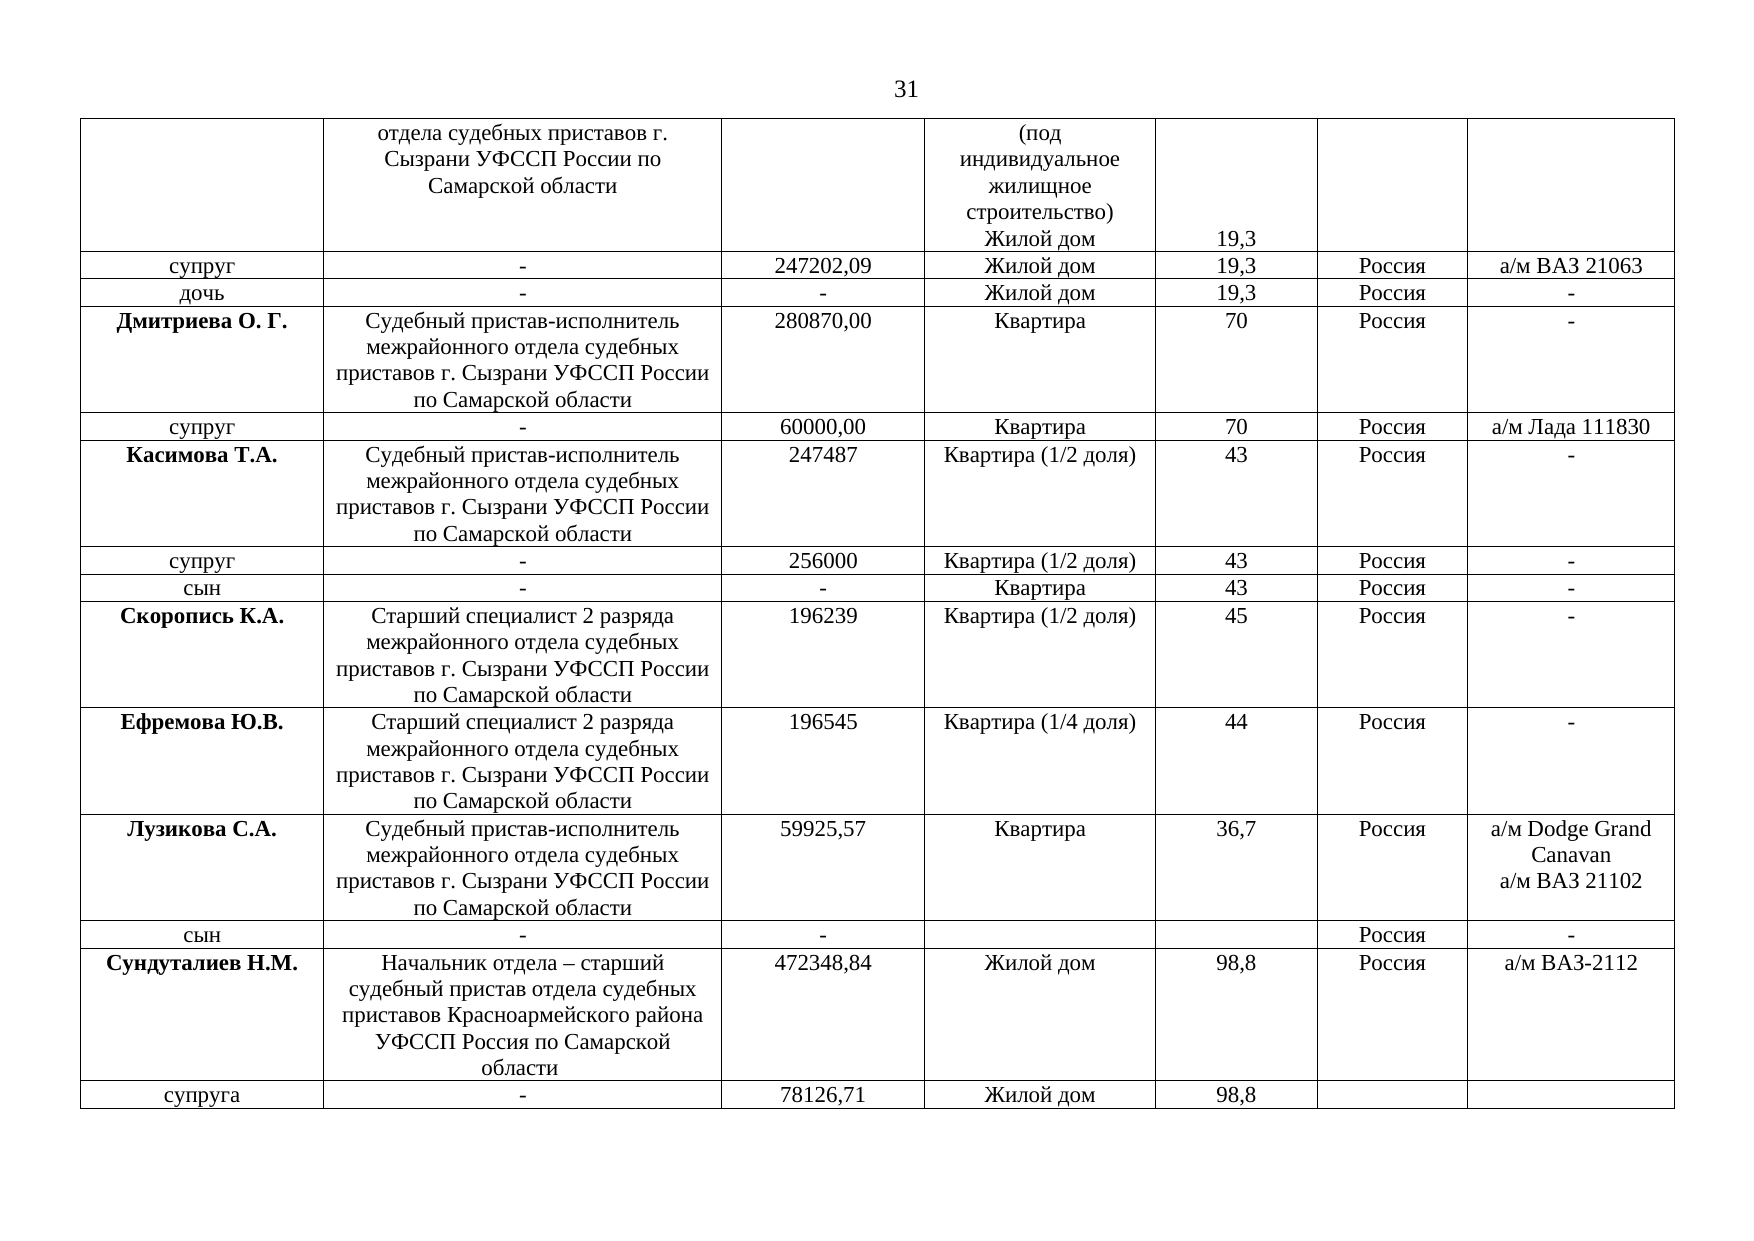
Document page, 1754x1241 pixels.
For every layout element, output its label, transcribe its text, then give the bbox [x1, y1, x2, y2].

table_cell Квартира (1/2 доля) [925, 441, 1155, 546]
table_cell Россия [1318, 441, 1467, 546]
table_cell - [1468, 307, 1674, 412]
table_cell Россия [1318, 252, 1467, 278]
table_cell Россия [1318, 815, 1467, 920]
table_cell отдела судебных приставов г. Сызрани УФССП России по Самарской области [324, 119, 721, 251]
table_cell - [722, 279, 924, 306]
table_cell - [1468, 441, 1674, 546]
table_cell Россия [1318, 413, 1467, 439]
table_cell Россия [1318, 602, 1467, 707]
table_cell 78126,71 [722, 1081, 924, 1108]
table_cell а/м ВАЗ 21063 [1468, 252, 1674, 278]
table_cell - [1468, 708, 1674, 814]
table_cell - [324, 921, 721, 948]
table_cell Жилой дом [925, 279, 1155, 306]
table_cell [1468, 1081, 1674, 1108]
table_cell 44 [1156, 708, 1317, 814]
table_cell супруга [81, 1081, 323, 1108]
table_cell [1318, 1081, 1467, 1108]
table_cell Квартира (1/2 доля) [925, 547, 1155, 573]
table_cell [722, 119, 924, 251]
table_cell Россия [1318, 547, 1467, 573]
table_cell Судебный пристав-исполнитель межрайонного отдела судебных приставов г. Сызрани УФССП России по Самарской области [324, 441, 721, 546]
table_cell Старший специалист 2 разряда межрайонного отдела судебных приставов г. Сызрани УФССП России по Самарской области [324, 602, 721, 707]
table_cell - [1468, 119, 1674, 251]
table_cell а/м ВАЗ-2112 [1468, 949, 1674, 1080]
table_cell Старший специалист 2 разряда межрайонного отдела судебных приставов г. Сызрани УФССП России по Самарской области [324, 708, 721, 814]
table_cell супруг [81, 413, 323, 439]
table_cell Ефремова Ю.В. [81, 708, 323, 814]
table_cell Россия [1318, 921, 1467, 948]
table_cell 98,8 [1156, 1081, 1317, 1108]
table_cell Квартира (1/2 доля) [925, 602, 1155, 707]
table_cell - [1468, 575, 1674, 601]
table_cell 472348,84 [722, 949, 924, 1080]
table_cell - [1468, 602, 1674, 707]
table_cell - [1468, 279, 1674, 306]
table_cell Квартира [925, 307, 1155, 412]
table_cell 196545 [722, 708, 924, 814]
table_cell а/м Лада 111830 [1468, 413, 1674, 439]
table_cell 36,7 [1156, 815, 1317, 920]
table_cell [81, 119, 323, 251]
table_cell (под индивидуальное жилищное строительство) Жилой дом [925, 119, 1155, 251]
table_cell сын [81, 575, 323, 601]
table_cell супруг [81, 252, 323, 278]
table_cell - [1468, 547, 1674, 573]
table_cell - [722, 921, 924, 948]
table_cell - [324, 279, 721, 306]
table_cell Россия [1318, 949, 1467, 1080]
table_cell Сундуталиев Н.М. [81, 949, 323, 1080]
table_cell 43 [1156, 575, 1317, 601]
table_cell Лузикова С.А. [81, 815, 323, 920]
table_cell Россия [1318, 307, 1467, 412]
table_cell Россия [1318, 708, 1467, 814]
table_cell 98,8 [1156, 949, 1317, 1080]
table_cell Квартира [925, 413, 1155, 439]
table_cell Россия [1318, 279, 1467, 306]
table_cell Жилой дом [925, 1081, 1155, 1108]
table_cell Судебный пристав-исполнитель межрайонного отдела судебных приставов г. Сызрани УФССП России по Самарской области [324, 815, 721, 920]
table_cell - [1468, 921, 1674, 948]
table_cell 60000,00 [722, 413, 924, 439]
table_cell 196239 [722, 602, 924, 707]
table_cell Судебный пристав-исполнитель межрайонного отдела судебных приставов г. Сызрани УФССП России по Самарской области [324, 307, 721, 412]
table_cell а/м Dodge Grand Canavan а/м ВАЗ 21102 [1468, 815, 1674, 920]
table_cell 59925,57 [722, 815, 924, 920]
table_cell сын [81, 921, 323, 948]
table_cell 247202,09 [722, 252, 924, 278]
table_cell - [324, 252, 721, 278]
table_cell супруг [81, 547, 323, 573]
table_cell 19,3 [1156, 279, 1317, 306]
table_cell 256000 [722, 547, 924, 573]
table_cell [1156, 921, 1317, 948]
table_cell Скоропись К.А. [81, 602, 323, 707]
table_cell Квартира (1/4 доля) [925, 708, 1155, 814]
table_cell дочь [81, 279, 323, 306]
table_cell 43 [1156, 547, 1317, 573]
table_cell [1318, 119, 1467, 251]
table_cell 43 [1156, 441, 1317, 546]
table_cell 70 [1156, 413, 1317, 439]
table_cell 19,3 [1156, 252, 1317, 278]
table_cell 247487 [722, 441, 924, 546]
table_cell 280870,00 [722, 307, 924, 412]
table_cell Начальник отдела – старший судебный пристав отдела судебных приставов Красноармейского района УФССП Россия по Самарской области [324, 949, 721, 1080]
table_cell Касимова Т.А. [81, 441, 323, 546]
table_cell 70 [1156, 307, 1317, 412]
table_cell Жилой дом [925, 949, 1155, 1080]
table_cell [925, 921, 1155, 948]
table_cell Жилой дом [925, 252, 1155, 278]
table_cell Дмитриева О. Г. [81, 307, 323, 412]
table_cell - [324, 575, 721, 601]
table_cell Россия [1318, 575, 1467, 601]
table_cell - [324, 547, 721, 573]
table_cell 45 [1156, 602, 1317, 707]
table_cell Квартира [925, 815, 1155, 920]
table_cell - [324, 1081, 721, 1108]
table_cell - [722, 575, 924, 601]
table_cell - [324, 413, 721, 439]
table_cell 19,3 [1156, 119, 1317, 251]
table_cell Квартира [925, 575, 1155, 601]
